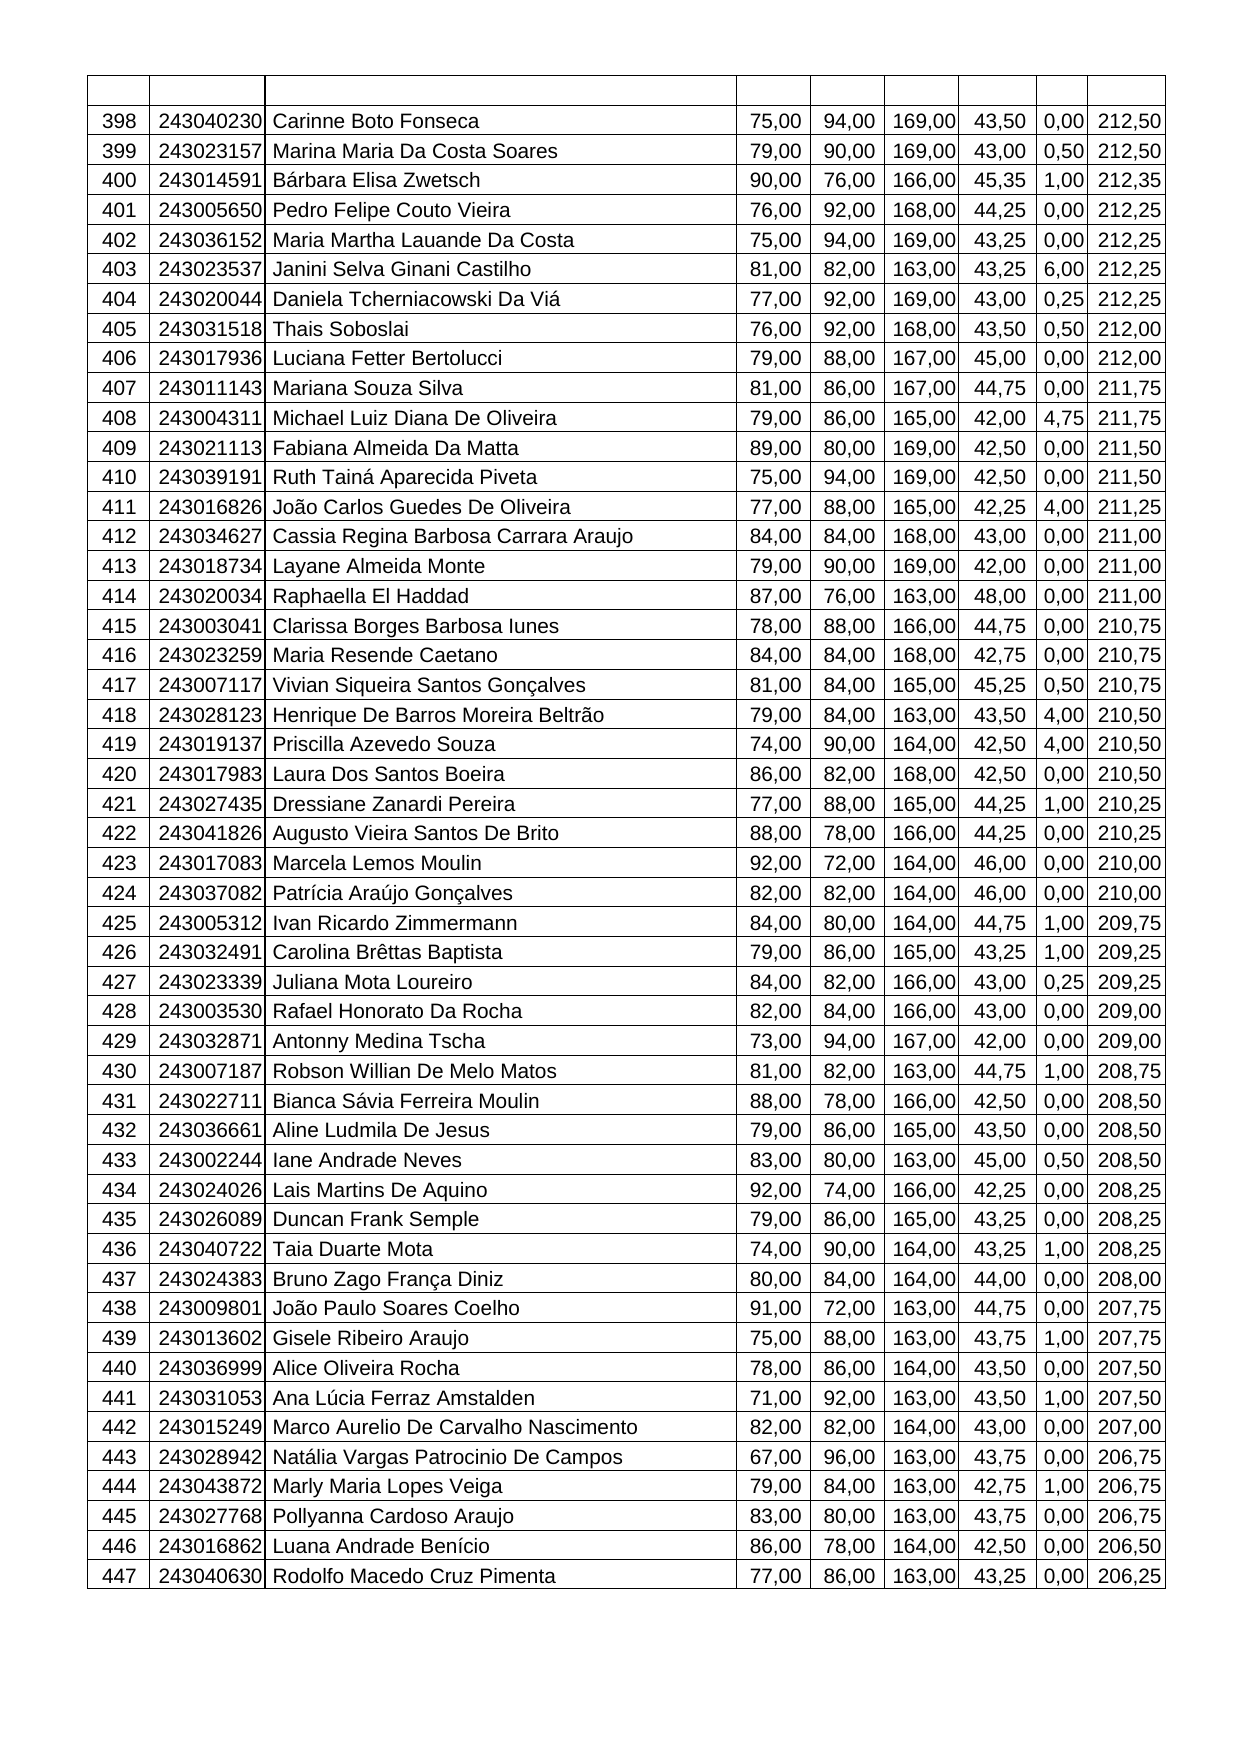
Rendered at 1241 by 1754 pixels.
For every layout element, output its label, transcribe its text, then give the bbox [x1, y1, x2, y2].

table_cell 208,75 [1088, 1056, 1165, 1084]
table_cell 43,50 [959, 1115, 1036, 1144]
table_cell 207,00 [1088, 1412, 1165, 1441]
table_cell 0,00 [1037, 1412, 1087, 1441]
table_cell 76,00 [811, 165, 884, 194]
table_cell 79,00 [737, 343, 810, 372]
table_cell 0,50 [1037, 1145, 1087, 1173]
table_cell 84,00 [811, 700, 884, 728]
table_cell 243036661 [150, 1115, 264, 1144]
table_cell 417 [88, 670, 149, 698]
table_cell 0,00 [1037, 225, 1087, 253]
table_cell 77,00 [737, 789, 810, 817]
table_cell 408 [88, 403, 149, 431]
table_cell 44,25 [959, 789, 1036, 817]
table_cell 243007117 [150, 670, 264, 698]
table_cell 73,00 [737, 1026, 810, 1055]
table_cell 163,00 [885, 254, 958, 283]
table_cell 92,00 [811, 284, 884, 312]
table_cell 0,00 [1037, 1175, 1087, 1203]
table_cell 211,25 [1088, 492, 1165, 520]
table_cell 84,00 [737, 967, 810, 995]
table_cell 243005312 [150, 907, 264, 936]
table_cell 43,25 [959, 1204, 1036, 1233]
table_cell 42,50 [959, 432, 1036, 461]
table_cell 243011143 [150, 373, 264, 402]
table_cell 79,00 [737, 135, 810, 164]
table_cell 0,00 [1037, 1501, 1087, 1530]
table_cell 427 [88, 967, 149, 995]
table_cell 43,50 [959, 1382, 1036, 1411]
table_cell 243002244 [150, 1145, 264, 1173]
table_cell 86,00 [811, 403, 884, 431]
table_cell 429 [88, 1026, 149, 1055]
table_cell 424 [88, 878, 149, 906]
table_cell 430 [88, 1056, 149, 1084]
table_cell 0,00 [1037, 610, 1087, 639]
table_cell 414 [88, 581, 149, 609]
table_cell 164,00 [885, 1264, 958, 1292]
table_cell 409 [88, 432, 149, 461]
table_cell 72,00 [811, 1293, 884, 1322]
table_cell 44,25 [959, 195, 1036, 223]
table_cell João Paulo Soares Coelho [266, 1293, 736, 1322]
table_cell 42,00 [959, 551, 1036, 580]
table_cell 243028123 [150, 700, 264, 728]
table_cell Layane Almeida Monte [266, 551, 736, 580]
table_cell 441 [88, 1382, 149, 1411]
table_cell 0,00 [1037, 996, 1087, 1025]
table_cell 92,00 [737, 848, 810, 877]
table_cell 90,00 [737, 165, 810, 194]
table_cell 207,75 [1088, 1323, 1165, 1352]
table_cell 0,00 [1037, 581, 1087, 609]
table_cell 165,00 [885, 492, 958, 520]
table_cell Patrícia Araújo Gonçalves [266, 878, 736, 906]
table_cell [1037, 76, 1087, 105]
table_cell 92,00 [811, 314, 884, 342]
table_cell Bruno Zago França Diniz [266, 1264, 736, 1292]
table_cell 88,00 [811, 1323, 884, 1352]
table_cell 211,50 [1088, 432, 1165, 461]
table_cell 164,00 [885, 848, 958, 877]
table_cell 212,00 [1088, 343, 1165, 372]
table_cell 43,25 [959, 1234, 1036, 1262]
table_cell 79,00 [737, 1115, 810, 1144]
table_cell 243023537 [150, 254, 264, 283]
table_cell 4,00 [1037, 492, 1087, 520]
table_cell 4,00 [1037, 729, 1087, 758]
table_cell 243037082 [150, 878, 264, 906]
table_cell Natália Vargas Patrocinio De Campos [266, 1442, 736, 1470]
table_cell 0,25 [1037, 284, 1087, 312]
table_cell 42,25 [959, 492, 1036, 520]
table_cell 81,00 [737, 1056, 810, 1084]
table_cell Pedro Felipe Couto Vieira [266, 195, 736, 223]
table_cell 0,00 [1037, 432, 1087, 461]
table_cell 423 [88, 848, 149, 877]
table_cell 212,50 [1088, 106, 1165, 134]
table_cell 411 [88, 492, 149, 520]
table_cell 243041826 [150, 818, 264, 847]
table_cell 86,00 [811, 937, 884, 966]
table_cell 433 [88, 1145, 149, 1173]
table_cell 243020034 [150, 581, 264, 609]
table_cell 84,00 [737, 907, 810, 936]
table_cell 42,00 [959, 1026, 1036, 1055]
table_cell 72,00 [811, 848, 884, 877]
table_cell 74,00 [737, 1234, 810, 1262]
table_cell 84,00 [811, 1264, 884, 1292]
table_cell 243016862 [150, 1531, 264, 1559]
table_cell 438 [88, 1293, 149, 1322]
table_cell 164,00 [885, 907, 958, 936]
table_cell 407 [88, 373, 149, 402]
table_cell 212,35 [1088, 165, 1165, 194]
table_cell 243036999 [150, 1353, 264, 1381]
table_cell 400 [88, 165, 149, 194]
table_cell 168,00 [885, 314, 958, 342]
table_cell 42,75 [959, 640, 1036, 669]
table_cell 77,00 [737, 492, 810, 520]
table_cell 243005650 [150, 195, 264, 223]
table_cell 96,00 [811, 1442, 884, 1470]
table_cell 0,00 [1037, 1264, 1087, 1292]
table_cell Duncan Frank Semple [266, 1204, 736, 1233]
table_cell 243028942 [150, 1442, 264, 1470]
table_cell 212,25 [1088, 195, 1165, 223]
table_cell 165,00 [885, 670, 958, 698]
table_cell 169,00 [885, 462, 958, 491]
table_cell 210,75 [1088, 670, 1165, 698]
table_cell 163,00 [885, 581, 958, 609]
table_cell 166,00 [885, 967, 958, 995]
table_cell 211,00 [1088, 581, 1165, 609]
table_cell 163,00 [885, 1323, 958, 1352]
table_cell 431 [88, 1085, 149, 1114]
table_cell 208,25 [1088, 1175, 1165, 1203]
table_cell 212,25 [1088, 284, 1165, 312]
table_cell 0,00 [1037, 106, 1087, 134]
table_cell 0,00 [1037, 848, 1087, 877]
table_cell 43,25 [959, 937, 1036, 966]
table_cell 43,00 [959, 284, 1036, 312]
table_cell 211,00 [1088, 521, 1165, 550]
table_cell 166,00 [885, 1085, 958, 1114]
table_cell Janini Selva Ginani Castilho [266, 254, 736, 283]
table_cell 0,50 [1037, 670, 1087, 698]
table_cell 210,00 [1088, 878, 1165, 906]
table_cell 80,00 [737, 1264, 810, 1292]
table_cell 207,50 [1088, 1382, 1165, 1411]
table_cell 82,00 [811, 967, 884, 995]
table_cell 166,00 [885, 1175, 958, 1203]
table_cell 243032491 [150, 937, 264, 966]
table_cell 210,00 [1088, 848, 1165, 877]
table_cell 206,50 [1088, 1531, 1165, 1559]
table_cell 419 [88, 729, 149, 758]
table_cell Lais Martins De Aquino [266, 1175, 736, 1203]
table_cell 42,50 [959, 759, 1036, 787]
table_cell 209,25 [1088, 967, 1165, 995]
table_cell 75,00 [737, 106, 810, 134]
table_cell 243039191 [150, 462, 264, 491]
table_cell 82,00 [811, 1056, 884, 1084]
table_cell 243003530 [150, 996, 264, 1025]
table_cell 163,00 [885, 1382, 958, 1411]
table_cell Robson Willian De Melo Matos [266, 1056, 736, 1084]
table_cell 243034627 [150, 521, 264, 550]
table_cell 84,00 [737, 521, 810, 550]
table_cell 428 [88, 996, 149, 1025]
table_cell 82,00 [737, 878, 810, 906]
table_cell 44,75 [959, 610, 1036, 639]
table_cell 67,00 [737, 1442, 810, 1470]
table_cell 168,00 [885, 759, 958, 787]
table_cell João Carlos Guedes De Oliveira [266, 492, 736, 520]
table_cell 79,00 [737, 700, 810, 728]
table_cell Antonny Medina Tscha [266, 1026, 736, 1055]
table_cell 164,00 [885, 878, 958, 906]
table_cell 83,00 [737, 1145, 810, 1173]
table_cell Thais Soboslai [266, 314, 736, 342]
table_cell 243036152 [150, 225, 264, 253]
table_cell 43,75 [959, 1501, 1036, 1530]
table_cell 76,00 [737, 195, 810, 223]
table_cell 209,75 [1088, 907, 1165, 936]
table_cell 0,50 [1037, 135, 1087, 164]
table_cell 1,00 [1037, 1471, 1087, 1500]
table_cell 86,00 [811, 1353, 884, 1381]
table_cell 207,75 [1088, 1293, 1165, 1322]
table_cell 243019137 [150, 729, 264, 758]
table_cell 167,00 [885, 373, 958, 402]
table_cell 243024383 [150, 1264, 264, 1292]
table_cell 75,00 [737, 462, 810, 491]
table_cell Bárbara Elisa Zwetsch [266, 165, 736, 194]
table_cell 82,00 [811, 878, 884, 906]
table_cell 168,00 [885, 640, 958, 669]
table_cell 75,00 [737, 225, 810, 253]
table_cell 43,00 [959, 996, 1036, 1025]
table_cell 211,75 [1088, 403, 1165, 431]
table_cell 87,00 [737, 581, 810, 609]
table_cell 0,00 [1037, 1204, 1087, 1233]
table_cell 94,00 [811, 106, 884, 134]
table_cell Gisele Ribeiro Araujo [266, 1323, 736, 1352]
table_cell 169,00 [885, 106, 958, 134]
table_cell 164,00 [885, 1531, 958, 1559]
table_cell 243013602 [150, 1323, 264, 1352]
table_cell 243023157 [150, 135, 264, 164]
table_cell 208,25 [1088, 1204, 1165, 1233]
table_cell 164,00 [885, 729, 958, 758]
table_cell Raphaella El Haddad [266, 581, 736, 609]
table_cell 78,00 [811, 1531, 884, 1559]
table_cell 88,00 [811, 610, 884, 639]
table_cell 168,00 [885, 195, 958, 223]
table_cell 43,00 [959, 135, 1036, 164]
table_cell 163,00 [885, 1471, 958, 1500]
table_cell 94,00 [811, 1026, 884, 1055]
table_cell 92,00 [811, 1382, 884, 1411]
table_cell 6,00 [1037, 254, 1087, 283]
table_cell 81,00 [737, 670, 810, 698]
table_cell Iane Andrade Neves [266, 1145, 736, 1173]
table_cell 418 [88, 700, 149, 728]
table_cell 399 [88, 135, 149, 164]
table_cell 163,00 [885, 1056, 958, 1084]
table_cell 80,00 [811, 1501, 884, 1530]
table_cell 0,00 [1037, 551, 1087, 580]
table_cell 1,00 [1037, 1323, 1087, 1352]
table_cell 212,50 [1088, 135, 1165, 164]
table_cell 43,00 [959, 521, 1036, 550]
table_cell Cassia Regina Barbosa Carrara Araujo [266, 521, 736, 550]
table_cell 77,00 [737, 284, 810, 312]
table_cell 243017936 [150, 343, 264, 372]
table_cell Rodolfo Macedo Cruz Pimenta [266, 1560, 736, 1587]
table_cell 166,00 [885, 996, 958, 1025]
table_cell 74,00 [811, 1175, 884, 1203]
table_cell 169,00 [885, 225, 958, 253]
table_cell 167,00 [885, 1026, 958, 1055]
table_cell 0,00 [1037, 759, 1087, 787]
table_cell 92,00 [737, 1175, 810, 1203]
table_cell 0,00 [1037, 818, 1087, 847]
table_cell 163,00 [885, 700, 958, 728]
table_cell 206,25 [1088, 1560, 1165, 1587]
table_cell 84,00 [737, 640, 810, 669]
table_cell 42,50 [959, 1531, 1036, 1559]
table_cell 45,25 [959, 670, 1036, 698]
table_cell 44,75 [959, 1056, 1036, 1084]
table_cell 421 [88, 789, 149, 817]
table_cell 78,00 [737, 610, 810, 639]
table_cell 44,75 [959, 1293, 1036, 1322]
table_cell 71,00 [737, 1382, 810, 1411]
table_cell Luana Andrade Benício [266, 1531, 736, 1559]
table_cell 207,50 [1088, 1353, 1165, 1381]
table_cell 210,25 [1088, 818, 1165, 847]
table_cell 243007187 [150, 1056, 264, 1084]
table_cell Rafael Honorato Da Rocha [266, 996, 736, 1025]
table_cell 447 [88, 1560, 149, 1587]
table_cell 43,50 [959, 106, 1036, 134]
table_cell 0,25 [1037, 967, 1087, 995]
table_cell 432 [88, 1115, 149, 1144]
table_cell Mariana Souza Silva [266, 373, 736, 402]
table_cell 169,00 [885, 135, 958, 164]
table_cell 402 [88, 225, 149, 253]
table_cell Dressiane Zanardi Pereira [266, 789, 736, 817]
table_cell 80,00 [811, 432, 884, 461]
table_cell 163,00 [885, 1293, 958, 1322]
table_cell 74,00 [737, 729, 810, 758]
table_cell 76,00 [811, 581, 884, 609]
table_cell 425 [88, 907, 149, 936]
table_cell 163,00 [885, 1145, 958, 1173]
table_cell 78,00 [811, 1085, 884, 1114]
table_cell 79,00 [737, 551, 810, 580]
table_cell Carolina Brêttas Baptista [266, 937, 736, 966]
table_cell 42,50 [959, 1085, 1036, 1114]
table_cell 82,00 [811, 759, 884, 787]
table_cell 43,75 [959, 1323, 1036, 1352]
table_cell 243003041 [150, 610, 264, 639]
table_cell 88,00 [811, 789, 884, 817]
table_cell 42,50 [959, 729, 1036, 758]
table_cell 163,00 [885, 1442, 958, 1470]
table_cell 78,00 [811, 818, 884, 847]
table_cell 45,00 [959, 343, 1036, 372]
table_cell [959, 76, 1036, 105]
table_cell Ivan Ricardo Zimmermann [266, 907, 736, 936]
table_cell 243022711 [150, 1085, 264, 1114]
table_cell 0,00 [1037, 1531, 1087, 1559]
table_cell 86,00 [811, 1560, 884, 1587]
table_cell 0,00 [1037, 878, 1087, 906]
table_cell 208,25 [1088, 1234, 1165, 1262]
table_cell 42,00 [959, 403, 1036, 431]
table_cell 209,00 [1088, 996, 1165, 1025]
table_cell 405 [88, 314, 149, 342]
table_cell 86,00 [737, 759, 810, 787]
table_cell 88,00 [737, 1085, 810, 1114]
table_cell Ana Lúcia Ferraz Amstalden [266, 1382, 736, 1411]
table_cell Maria Resende Caetano [266, 640, 736, 669]
table_cell 0,00 [1037, 195, 1087, 223]
table_cell [88, 76, 149, 105]
table_cell 243040230 [150, 106, 264, 134]
table_cell 422 [88, 818, 149, 847]
table_cell [885, 76, 958, 105]
table_cell 442 [88, 1412, 149, 1441]
table_cell 43,25 [959, 225, 1036, 253]
table_cell 45,35 [959, 165, 1036, 194]
table_cell 43,25 [959, 1560, 1036, 1587]
table_cell 84,00 [811, 640, 884, 669]
table_cell [266, 76, 736, 105]
table_cell 80,00 [811, 1145, 884, 1173]
table_cell Daniela Tcherniacowski Da Viá [266, 284, 736, 312]
table_cell 406 [88, 343, 149, 372]
table_cell 92,00 [811, 195, 884, 223]
table_cell 243014591 [150, 165, 264, 194]
table_cell Luciana Fetter Bertolucci [266, 343, 736, 372]
table_cell 243043872 [150, 1471, 264, 1500]
table_cell 48,00 [959, 581, 1036, 609]
table_cell 1,00 [1037, 1056, 1087, 1084]
table_cell 444 [88, 1471, 149, 1500]
table_cell 398 [88, 106, 149, 134]
table_cell 82,00 [737, 1412, 810, 1441]
table_cell 90,00 [811, 135, 884, 164]
table_cell 46,00 [959, 878, 1036, 906]
table_cell 90,00 [811, 1234, 884, 1262]
table_cell Marly Maria Lopes Veiga [266, 1471, 736, 1500]
table_cell 210,50 [1088, 729, 1165, 758]
table_cell 243015249 [150, 1412, 264, 1441]
table_cell 79,00 [737, 1471, 810, 1500]
table_cell 1,00 [1037, 937, 1087, 966]
table_cell 437 [88, 1264, 149, 1292]
table_cell 44,75 [959, 907, 1036, 936]
table_cell 0,00 [1037, 343, 1087, 372]
table_cell 446 [88, 1531, 149, 1559]
table_cell 88,00 [811, 343, 884, 372]
table_cell 413 [88, 551, 149, 580]
table_cell 440 [88, 1353, 149, 1381]
table_cell 401 [88, 195, 149, 223]
table_cell 209,00 [1088, 1026, 1165, 1055]
table_cell 0,00 [1037, 373, 1087, 402]
table_cell [811, 76, 884, 105]
table_cell 403 [88, 254, 149, 283]
table_cell Pollyanna Cardoso Araujo [266, 1501, 736, 1530]
table_cell Priscilla Azevedo Souza [266, 729, 736, 758]
table_cell Fabiana Almeida Da Matta [266, 432, 736, 461]
table_cell 86,00 [811, 373, 884, 402]
table_cell 210,50 [1088, 759, 1165, 787]
table_cell 243023259 [150, 640, 264, 669]
table_cell 86,00 [737, 1531, 810, 1559]
table_cell 79,00 [737, 403, 810, 431]
table_cell 77,00 [737, 1560, 810, 1587]
table_cell 88,00 [811, 492, 884, 520]
table_cell 210,75 [1088, 640, 1165, 669]
table_cell 243031518 [150, 314, 264, 342]
table_cell 43,00 [959, 1412, 1036, 1441]
table_cell 243040722 [150, 1234, 264, 1262]
table_cell 168,00 [885, 521, 958, 550]
table_cell 163,00 [885, 1560, 958, 1587]
table_cell 44,75 [959, 373, 1036, 402]
table_cell 243020044 [150, 284, 264, 312]
table_cell 1,00 [1037, 789, 1087, 817]
table_cell 44,25 [959, 818, 1036, 847]
table_cell 84,00 [811, 670, 884, 698]
table_cell 243017983 [150, 759, 264, 787]
table_cell Marcela Lemos Moulin [266, 848, 736, 877]
table_cell 415 [88, 610, 149, 639]
table_cell 435 [88, 1204, 149, 1233]
table_cell 167,00 [885, 343, 958, 372]
table_cell [1088, 76, 1165, 105]
table_cell 166,00 [885, 610, 958, 639]
table_cell [150, 76, 264, 105]
table_cell Ruth Tainá Aparecida Piveta [266, 462, 736, 491]
table_cell 163,00 [885, 1501, 958, 1530]
table_cell 212,25 [1088, 254, 1165, 283]
table_cell 209,25 [1088, 937, 1165, 966]
table_cell 90,00 [811, 551, 884, 580]
table_cell 169,00 [885, 551, 958, 580]
table_cell 79,00 [737, 1204, 810, 1233]
table_cell 1,00 [1037, 907, 1087, 936]
table_cell 43,50 [959, 700, 1036, 728]
table_cell 46,00 [959, 848, 1036, 877]
table_cell 0,00 [1037, 1293, 1087, 1322]
table_cell Taia Duarte Mota [266, 1234, 736, 1262]
table_cell 91,00 [737, 1293, 810, 1322]
table_cell 0,00 [1037, 1085, 1087, 1114]
table_cell 0,00 [1037, 462, 1087, 491]
table_cell 88,00 [737, 818, 810, 847]
table_cell 208,50 [1088, 1085, 1165, 1114]
table_cell 206,75 [1088, 1442, 1165, 1470]
table_cell 243027768 [150, 1501, 264, 1530]
table_cell 166,00 [885, 818, 958, 847]
table_cell 420 [88, 759, 149, 787]
table_cell 169,00 [885, 284, 958, 312]
table_cell 0,50 [1037, 314, 1087, 342]
table_cell 43,50 [959, 1353, 1036, 1381]
table_cell Clarissa Borges Barbosa Iunes [266, 610, 736, 639]
table_cell 443 [88, 1442, 149, 1470]
table_cell Juliana Mota Loureiro [266, 967, 736, 995]
table_cell 1,00 [1037, 1382, 1087, 1411]
table_cell 42,50 [959, 462, 1036, 491]
table_cell 243027435 [150, 789, 264, 817]
table_cell 42,75 [959, 1471, 1036, 1500]
table_cell 243023339 [150, 967, 264, 995]
table_cell 4,00 [1037, 700, 1087, 728]
table_cell 164,00 [885, 1234, 958, 1262]
table_cell 78,00 [737, 1353, 810, 1381]
table_cell 436 [88, 1234, 149, 1262]
table_cell 243018734 [150, 551, 264, 580]
table_cell 243024026 [150, 1175, 264, 1203]
table_cell 82,00 [811, 1412, 884, 1441]
table_cell 208,50 [1088, 1145, 1165, 1173]
table_cell Marco Aurelio De Carvalho Nascimento [266, 1412, 736, 1441]
table_cell 208,50 [1088, 1115, 1165, 1144]
table_cell 89,00 [737, 432, 810, 461]
table_cell 243004311 [150, 403, 264, 431]
table_cell Alice Oliveira Rocha [266, 1353, 736, 1381]
table_cell 416 [88, 640, 149, 669]
table_cell 44,00 [959, 1264, 1036, 1292]
table_cell 94,00 [811, 462, 884, 491]
table_cell 445 [88, 1501, 149, 1530]
table_cell 164,00 [885, 1412, 958, 1441]
table_cell 84,00 [811, 996, 884, 1025]
table_cell 206,75 [1088, 1471, 1165, 1500]
table_cell 86,00 [811, 1204, 884, 1233]
table_cell 243017083 [150, 848, 264, 877]
table_cell 81,00 [737, 254, 810, 283]
table_cell 210,50 [1088, 700, 1165, 728]
table_cell 243032871 [150, 1026, 264, 1055]
table_cell Aline Ludmila De Jesus [266, 1115, 736, 1144]
table_cell 86,00 [811, 1115, 884, 1144]
table_cell 82,00 [737, 996, 810, 1025]
table_cell Maria Martha Lauande Da Costa [266, 225, 736, 253]
table_cell 0,00 [1037, 1026, 1087, 1055]
table_cell Vivian Siqueira Santos Gonçalves [266, 670, 736, 698]
table_cell 83,00 [737, 1501, 810, 1530]
table_cell 76,00 [737, 314, 810, 342]
table_cell Carinne Boto Fonseca [266, 106, 736, 134]
table_cell 82,00 [811, 254, 884, 283]
table_cell Marina Maria Da Costa Soares [266, 135, 736, 164]
table_cell [737, 76, 810, 105]
table_cell 243026089 [150, 1204, 264, 1233]
table_cell 212,00 [1088, 314, 1165, 342]
table_cell Michael Luiz Diana De Oliveira [266, 403, 736, 431]
table_cell 165,00 [885, 937, 958, 966]
table_cell 90,00 [811, 729, 884, 758]
table_cell 243031053 [150, 1382, 264, 1411]
table_cell 81,00 [737, 373, 810, 402]
table_cell 43,00 [959, 967, 1036, 995]
table_cell 0,00 [1037, 1560, 1087, 1587]
table_cell 0,00 [1037, 1353, 1087, 1381]
table_cell 243016826 [150, 492, 264, 520]
table_cell 165,00 [885, 1115, 958, 1144]
table_cell 43,25 [959, 254, 1036, 283]
table_cell 164,00 [885, 1353, 958, 1381]
table_cell 166,00 [885, 165, 958, 194]
table_cell Bianca Sávia Ferreira Moulin [266, 1085, 736, 1114]
table_cell 210,75 [1088, 610, 1165, 639]
table_cell 80,00 [811, 907, 884, 936]
table_cell Henrique De Barros Moreira Beltrão [266, 700, 736, 728]
table_cell 165,00 [885, 403, 958, 431]
table_cell Laura Dos Santos Boeira [266, 759, 736, 787]
table_cell 165,00 [885, 1204, 958, 1233]
table_cell 434 [88, 1175, 149, 1203]
table_cell Augusto Vieira Santos De Brito [266, 818, 736, 847]
table_cell 84,00 [811, 1471, 884, 1500]
table_cell 206,75 [1088, 1501, 1165, 1530]
table_cell 404 [88, 284, 149, 312]
table_cell 210,25 [1088, 789, 1165, 817]
table_cell 212,25 [1088, 225, 1165, 253]
table_cell 0,00 [1037, 640, 1087, 669]
table_cell 94,00 [811, 225, 884, 253]
table_cell 165,00 [885, 789, 958, 817]
table_cell 426 [88, 937, 149, 966]
table_cell 211,50 [1088, 462, 1165, 491]
table_cell 243040630 [150, 1560, 264, 1587]
table_cell 439 [88, 1323, 149, 1352]
table_cell 1,00 [1037, 165, 1087, 194]
table_cell 0,00 [1037, 521, 1087, 550]
table_cell 43,50 [959, 314, 1036, 342]
table_cell 79,00 [737, 937, 810, 966]
table_cell 84,00 [811, 521, 884, 550]
table_cell 169,00 [885, 432, 958, 461]
table_cell 1,00 [1037, 1234, 1087, 1262]
table_cell 42,25 [959, 1175, 1036, 1203]
table_cell 0,00 [1037, 1442, 1087, 1470]
table_cell 45,00 [959, 1145, 1036, 1173]
table_cell 412 [88, 521, 149, 550]
table_cell 243021113 [150, 432, 264, 461]
table_cell 211,75 [1088, 373, 1165, 402]
table_cell 243009801 [150, 1293, 264, 1322]
table_cell 208,00 [1088, 1264, 1165, 1292]
table_cell 4,75 [1037, 403, 1087, 431]
table_cell 410 [88, 462, 149, 491]
table_cell 75,00 [737, 1323, 810, 1352]
table_cell 211,00 [1088, 551, 1165, 580]
table_cell 43,75 [959, 1442, 1036, 1470]
table_cell 0,00 [1037, 1115, 1087, 1144]
